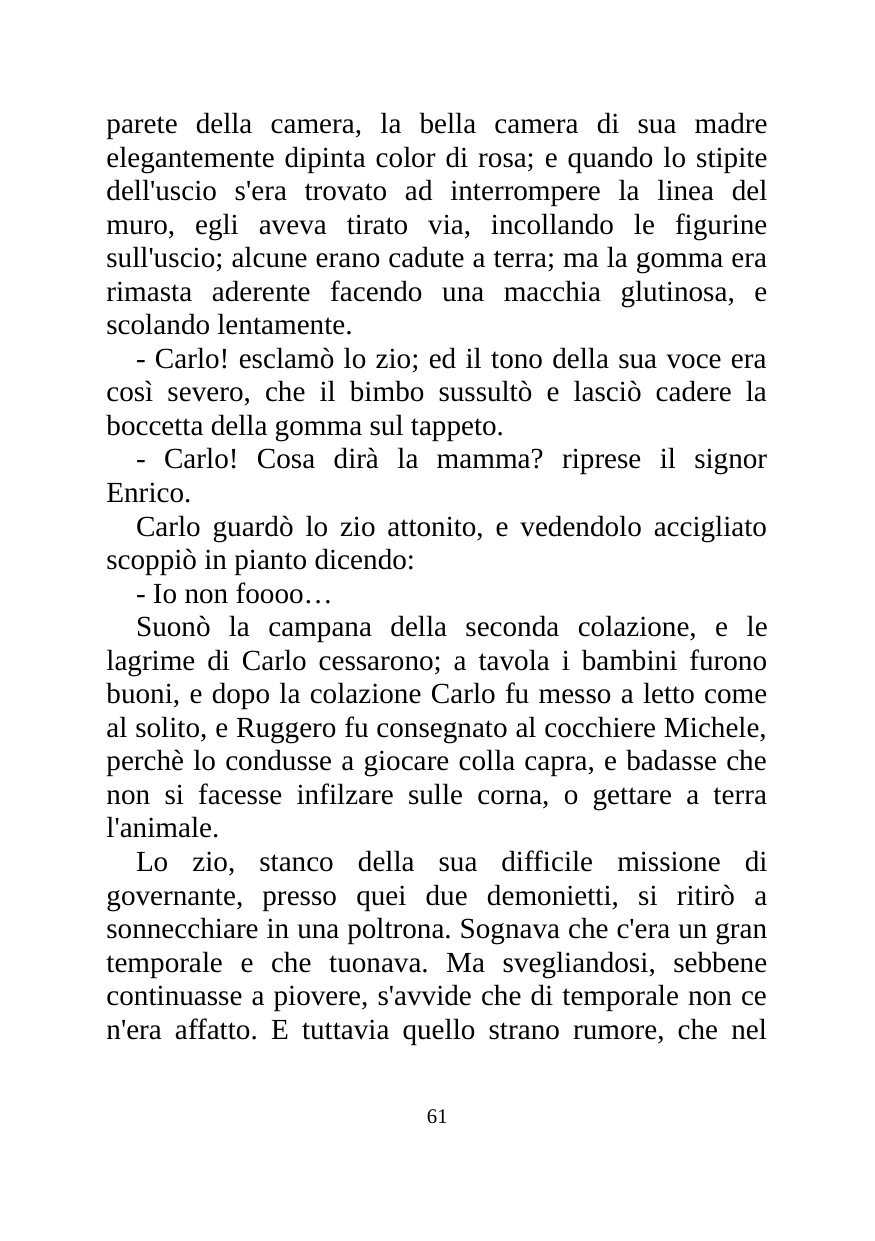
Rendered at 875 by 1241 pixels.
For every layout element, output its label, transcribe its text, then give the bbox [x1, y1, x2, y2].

text - Carlo! Cosa dirà la mamma? riprese il signor Enrico. [106, 442, 768, 509]
text Suonò la campana della seconda colazione, e le lagrime di Carlo cessarono; a tavola i bambini furono buoni, e dopo la colazione Carlo fu messo a letto come al solito, e Ruggero fu consegnato al cocchiere Michele, perchè lo condusse a giocare colla capra, e badasse che non si facesse infilzare sulle corna, o gettare a terra l'animale. [106, 609, 768, 844]
text Lo zio, stanco della sua difficile missione di governante, presso quei due demonietti, si ritirò a sonnecchiare in una poltrona. Sognava che c'era un gran temporale e che tuonava. Ma svegliandosi, sebbene continuasse a piovere, s'avvide che di temporale non ce n'era affatto. E tuttavia quello strano rumore, che nel [106, 844, 768, 1045]
text - Io non foooo… [106, 576, 768, 609]
text - Carlo! esclamò lo zio; ed il tono della sua voce era così severo, che il bimbo sussultò e lasciò cadere la boccetta della gomma sul tappeto. [106, 341, 768, 442]
text parete della camera, la bella camera di sua madre elegantemente dipinta color di rosa; e quando lo stipite dell'uscio s'era trovato ad interrompere la linea del muro, egli aveva tirato via, incollando le figurine sull'uscio; alcune erano cadute a terra; ma la gomma era rimasta aderente facendo una macchia glutinosa, e scolando lentamente. [106, 106, 768, 341]
text Carlo guardò lo zio attonito, e vedendolo accigliato scoppiò in pianto dicendo: [106, 509, 768, 576]
